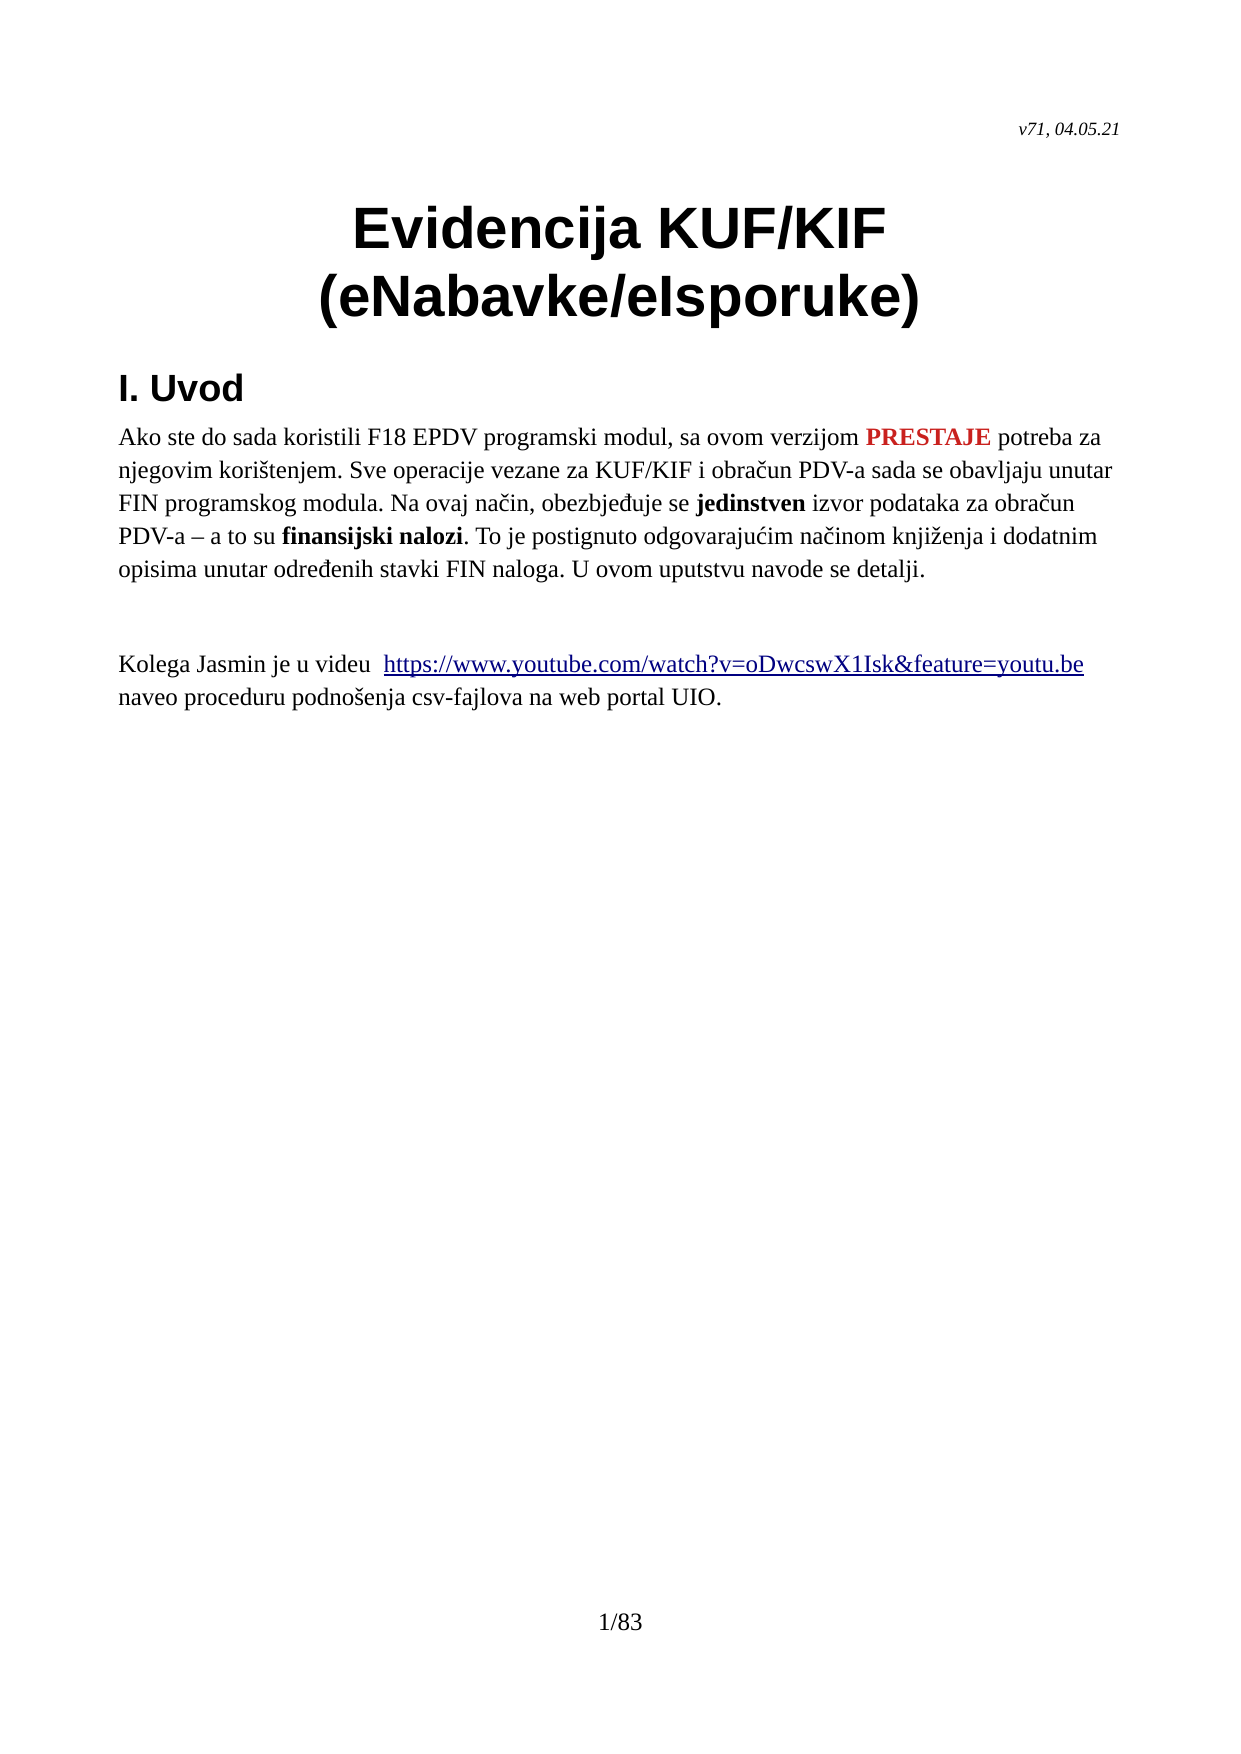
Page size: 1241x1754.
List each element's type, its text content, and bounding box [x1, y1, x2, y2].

subtitle Ako ste do sada koristili F18 EPDV programski modul, sa ovom verzijom PRESTAJE potreba za njegovim korištenjem. Sve operacije vezane za KUF/KIF i obračun PDV-a sada se obavljaju unutar FIN programskog modula. Na ovaj način, obezbjeđuje se jedinstven izvor podataka za obračun PDV-a – a to su finansijski nalozi. To je postignuto odgovarajućim načinom knjiženja i dodatnim opisima unutar određenih stavki FIN naloga. U ovom uputstvu navode se detalji. [118, 422, 1122, 583]
subtitle Kolega Jasmin je u videu https://www.youtube.com/watch?v=oDwcswX1Isk&feature=youtu.be naveo proceduru podnošenja csv-fajlova na web portal UIO. [118, 649, 1122, 711]
title Evidencija KUF/KIF (eNabavke/eIsporuke) [118, 194, 1122, 328]
subtitle I. Uvod [118, 366, 1122, 409]
